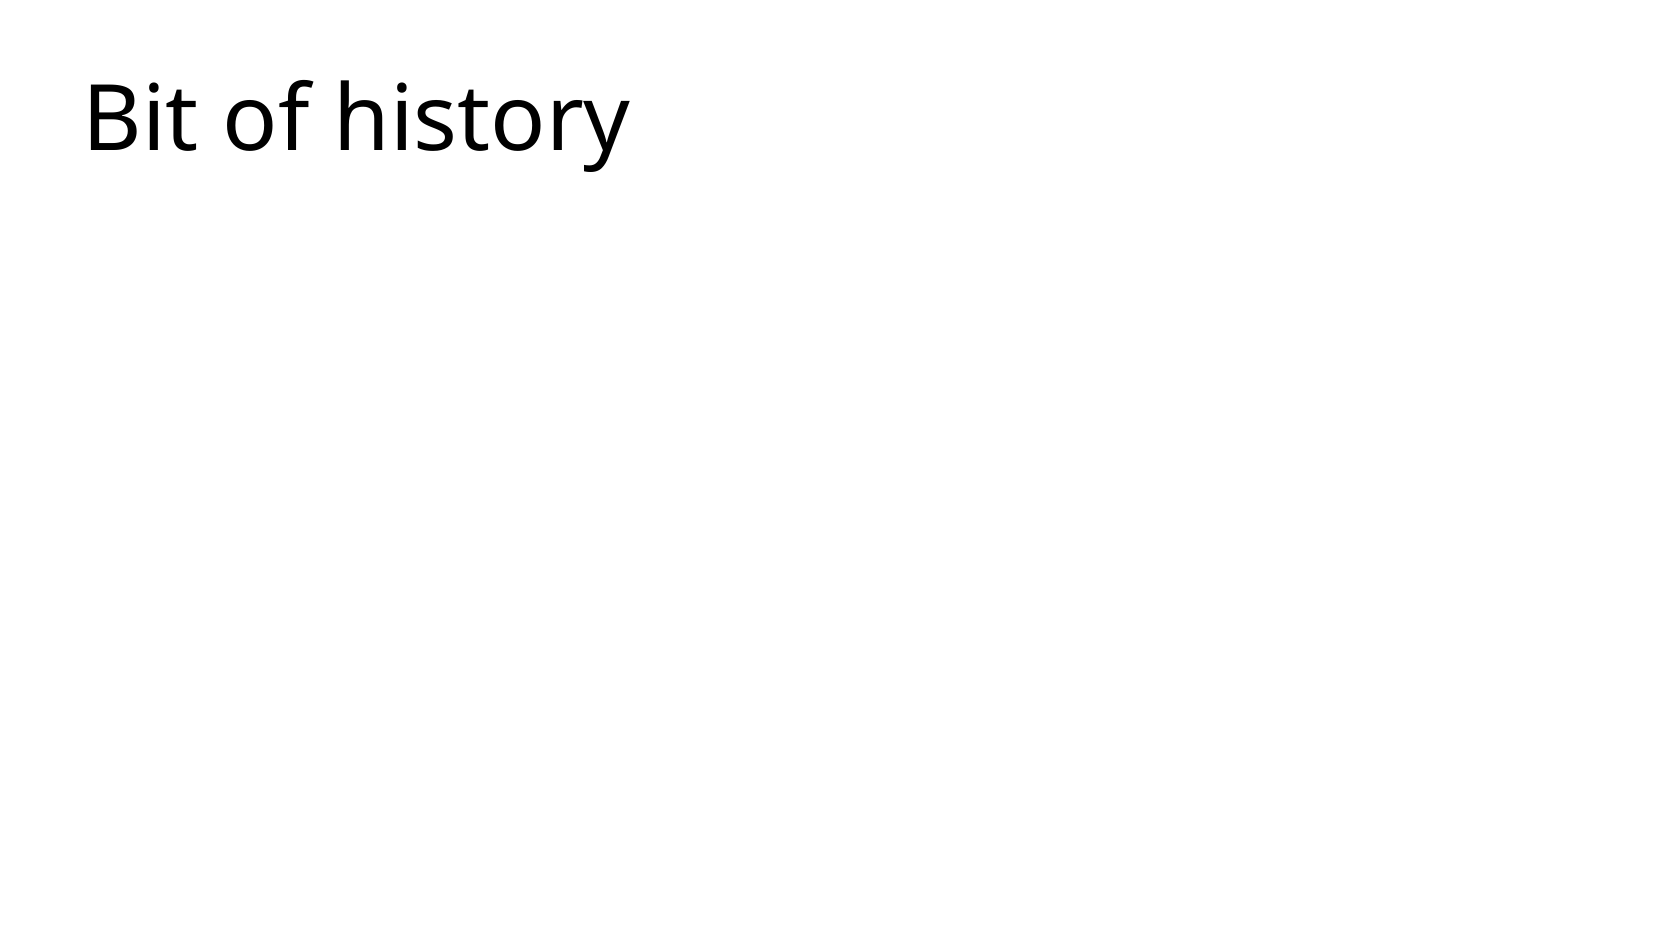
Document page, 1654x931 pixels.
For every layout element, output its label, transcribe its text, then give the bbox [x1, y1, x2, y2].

title Bit of history [82, 37, 1571, 193]
